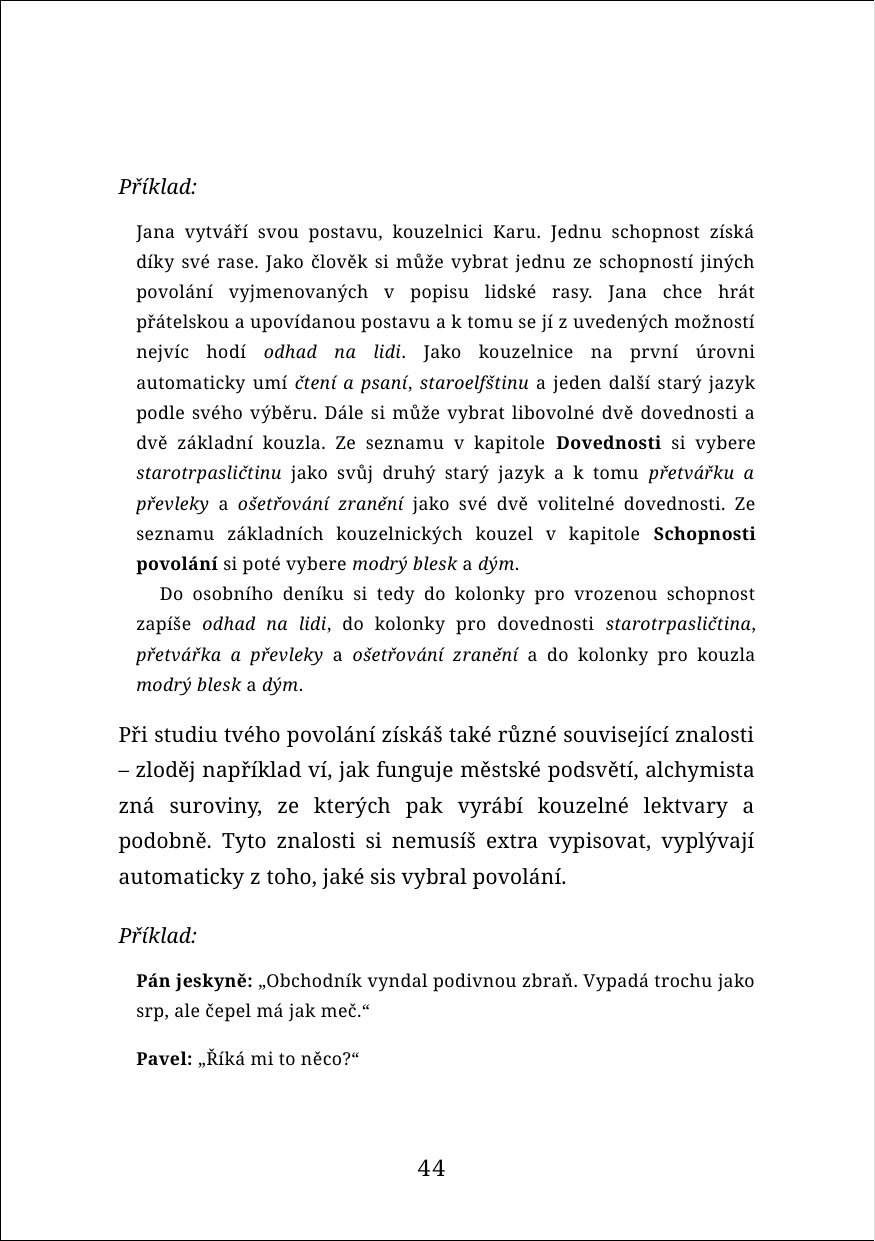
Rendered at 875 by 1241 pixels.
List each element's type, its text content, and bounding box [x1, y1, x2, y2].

text Pán jeskyně: „Obchodník vyndal podivnou zbraň. Vypadá trochu jako srp, ale čepel má jak meč.“ [136, 969, 756, 1023]
text Příklad: [118, 921, 756, 950]
text Příklad: [118, 172, 756, 200]
text Pavel: „Říká mi to něco?“ [136, 1047, 756, 1071]
text Při studiu tvého povolání získáš také různé související znalosti – zloděj například ví, jak funguje městské podsvětí, alchymista zná suroviny, ze kterých pak vyrábí kouzelné lektvary a podobně. Tyto znalosti si nemusíš extra vypisovat, vyplývají automaticky z toho, jaké sis vybral povolání. [118, 720, 756, 891]
text Jana vytváří svou postavu, kouzelnici Karu. Jednu schopnost získá díky své rase. Jako člověk si může vybrat jednu ze schopností jiných povolání vyjmenovaných v popisu lidské rasy. Jana chce hrát přátelskou a upovídanou postavu a k tomu se jí z uvedených možností nejvíc hodí odhad na lidi. Jako kouzelnice na první úrovni automaticky umí čtení a psaní, staroelfštinu a jeden další starý jazyk podle svého výběru. Dále si může vybrat libovolné dvě dovednosti a dvě základní kouzla. Ze seznamu v kapitole Dovednosti si vybere starotrpasličtinu jako svůj druhý starý jazyk a k tomu přetvářku a převleky a ošetřování zranění jako své dvě volitelné dovednosti. Ze seznamu základních kouzelnických kouzel v kapitole Schopnosti povolání si poté vybere modrý blesk a dým. Do osobního deníku si tedy do kolonky pro vrozenou schopnost zapíše odhad na lidi, do kolonky pro dovednosti starotrpasličtina, přetvářka a převleky a ošetřování zranění a do kolonky pro kouzla modrý blesk a dým. [136, 219, 756, 696]
